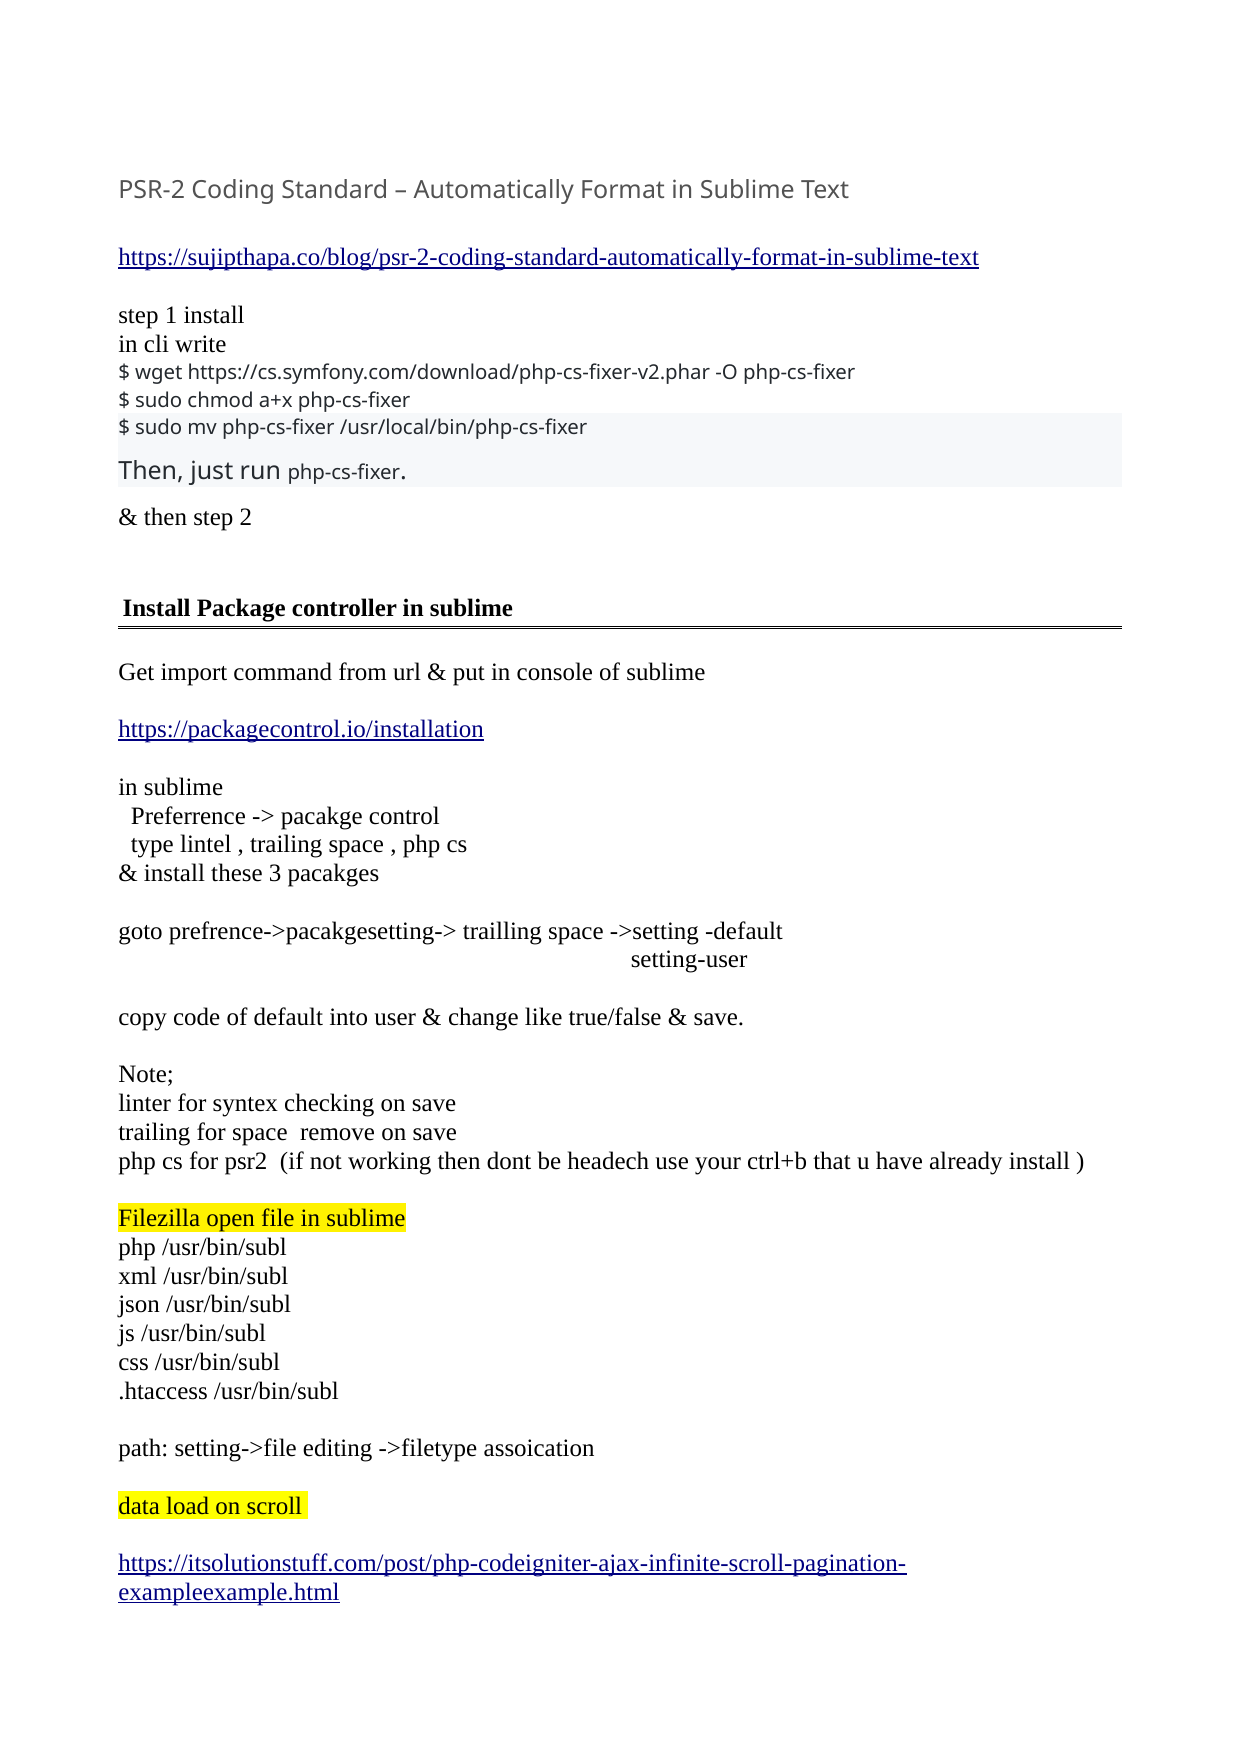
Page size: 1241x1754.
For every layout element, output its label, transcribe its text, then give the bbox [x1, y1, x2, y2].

text $ sudo chmod a+x php-cs-fixer [118, 385, 1122, 413]
text Install Package controller in sublime [118, 589, 1122, 626]
text Note; [118, 1059, 1122, 1088]
text linter for syntex checking on save [118, 1088, 1122, 1117]
text php /usr/bin/subl [118, 1232, 1122, 1261]
text js /usr/bin/subl [118, 1318, 1122, 1347]
text xml /usr/bin/subl [118, 1261, 1122, 1289]
text & then step 2 [118, 502, 1122, 531]
subtitle PSR-2 Coding Standard – Automatically Format in Sublime Text [118, 172, 1122, 206]
text https://itsolutionstuff.com/post/php-codeigniter-ajax-infinite-scroll-pagination-exampleexample.html [118, 1548, 1122, 1606]
text in cli write [118, 329, 1122, 357]
text step 1 install [118, 300, 1122, 329]
text setting-user [118, 944, 1122, 973]
text goto prefrence->pacakgesetting-> trailling space ->setting -default [118, 916, 1122, 944]
text https://sujipthapa.co/blog/psr-2-coding-standard-automatically-format-in-sublime-text [118, 242, 1122, 271]
text & install these 3 pacakges [118, 858, 1122, 887]
text path: setting->file editing ->filetype assoication [118, 1433, 1122, 1462]
text json /usr/bin/subl [118, 1289, 1122, 1318]
text Then, just run php-cs-fixer. [118, 453, 1122, 487]
text php cs for psr2 (if not working then dont be headech use your ctrl+b that u have already install ) [118, 1146, 1122, 1174]
text in sublime [118, 772, 1122, 801]
text $ wget https://cs.symfony.com/download/php-cs-fixer-v2.phar -O php-cs-fixer [118, 357, 1122, 385]
text Get import command from url & put in console of sublime [118, 657, 1122, 686]
text Preferrence -> pacakge control [118, 801, 1122, 829]
text type lintel , trailing space , php cs [118, 829, 1122, 858]
text css /usr/bin/subl [118, 1347, 1122, 1376]
text data load on scroll [118, 1491, 1122, 1519]
text Filezilla open file in sublime [118, 1203, 1122, 1232]
text .htaccess /usr/bin/subl [118, 1376, 1122, 1404]
text $ sudo mv php-cs-fixer /usr/local/bin/php-cs-fixer [118, 413, 1122, 441]
text https://packagecontrol.io/installation [118, 714, 1122, 743]
text trailing for space remove on save [118, 1117, 1122, 1146]
text copy code of default into user & change like true/false & save. [118, 1002, 1122, 1031]
